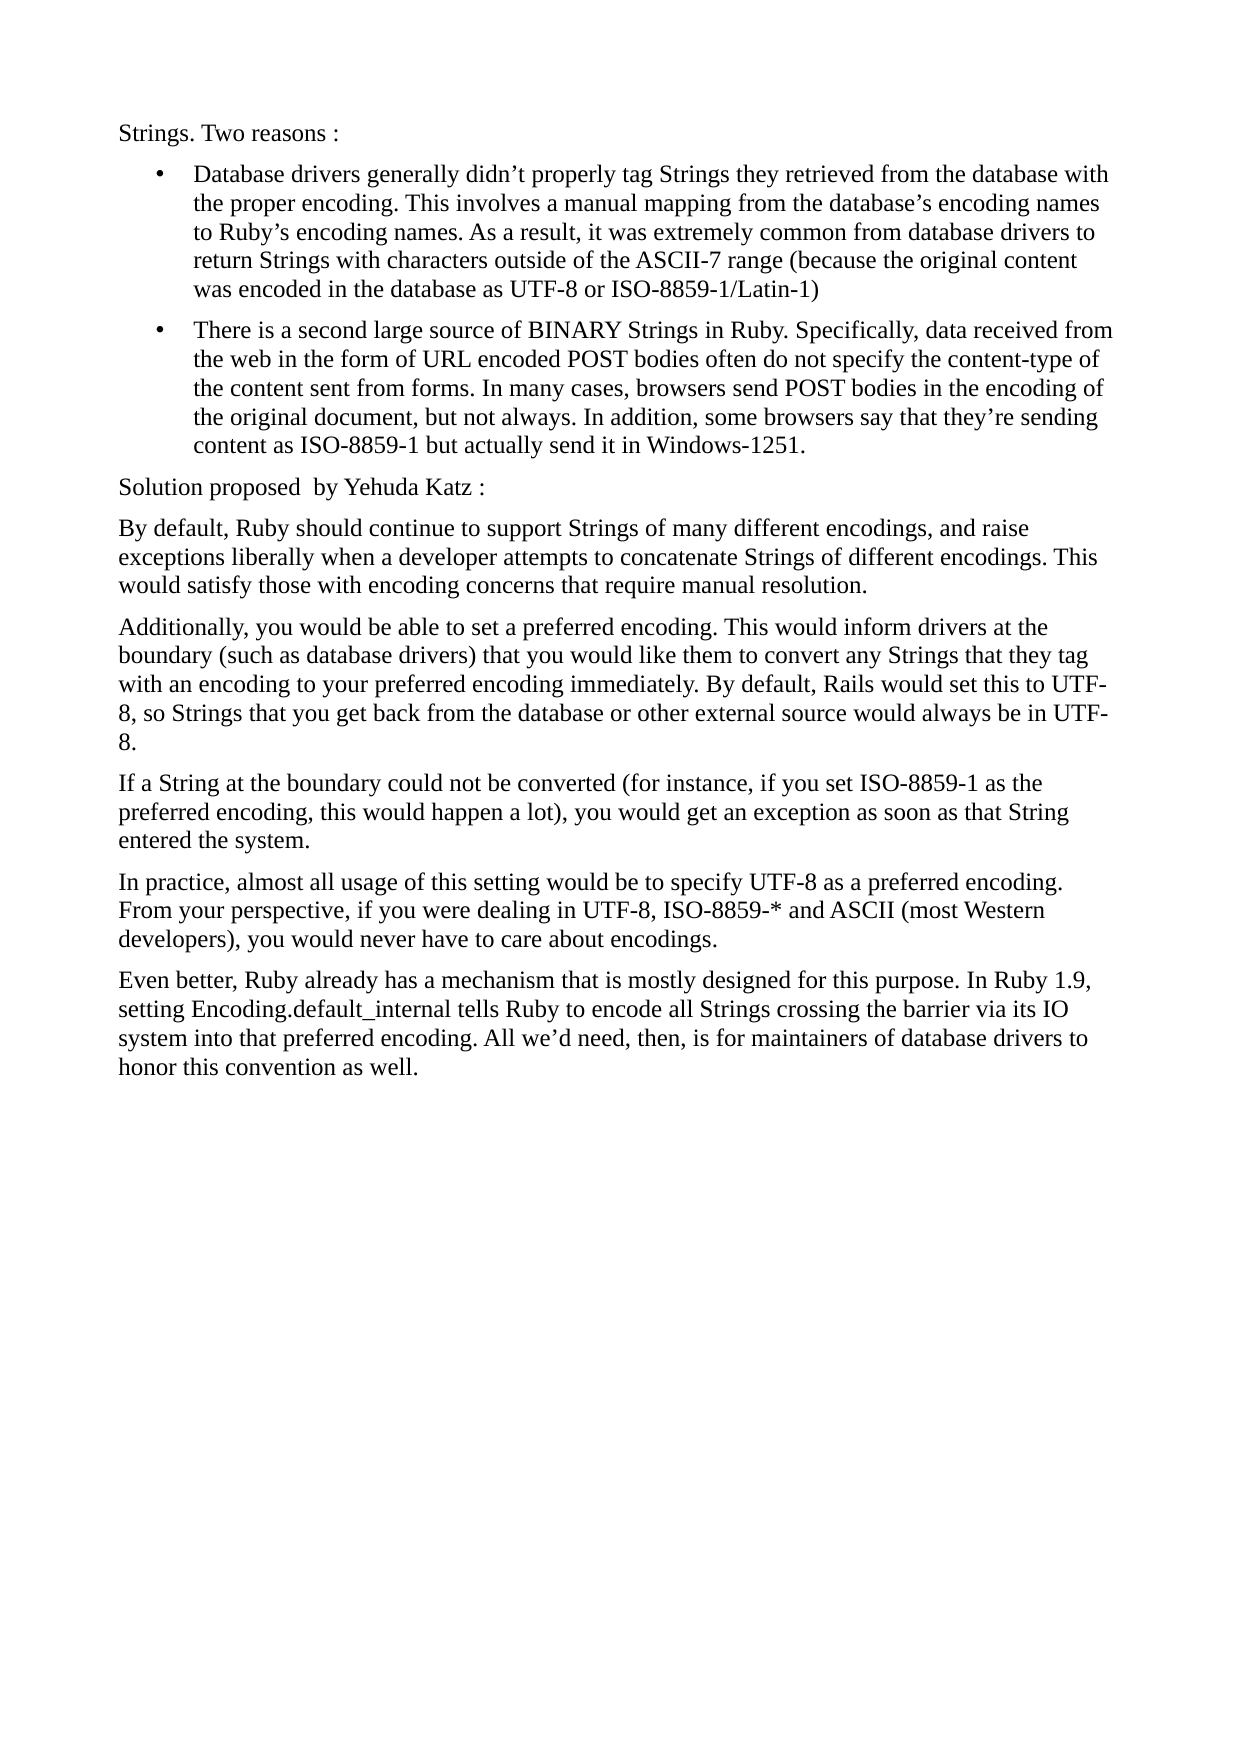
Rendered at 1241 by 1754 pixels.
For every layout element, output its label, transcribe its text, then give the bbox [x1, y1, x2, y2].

list There is a second large source of BINARY Strings in Ruby. Specifically, data received from the web in the form of URL encoded POST bodies often do not specify the content-type of the content sent from forms. In many cases, browsers send POST bodies in the encoding of the original document, but not always. In addition, some browsers say that they’re sending content as ISO-8859-1 but actually send it in Windows-1251. [156, 316, 1122, 459]
text By default, Ruby should continue to support Strings of many different encodings, and raise exceptions liberally when a developer attempts to concatenate Strings of different encodings. This would satisfy those with encoding concerns that require manual resolution. [118, 513, 1122, 599]
list Database drivers generally didn’t properly tag Strings they retrieved from the database with the proper encoding. This involves a manual mapping from the database’s encoding names to Ruby’s encoding names. As a result, it was extremely common from database drivers to return Strings with characters outside of the ASCII-7 range (because the original content was encoded in the database as UTF-8 or ISO-8859-1/Latin-1) [156, 159, 1122, 303]
text In practice, almost all usage of this setting would be to specify UTF-8 as a preferred encoding. From your perspective, if you were dealing in UTF-8, ISO-8859-* and ASCII (most Western developers), you would never have to care about encodings. [118, 867, 1122, 953]
text If a String at the boundary could not be converted (for instance, if you set ISO-8859-1 as the preferred encoding, this would happen a lot), you would get an exception as soon as that String entered the system. [118, 768, 1122, 854]
text Solution proposed by Yehuda Katz : [118, 472, 1122, 501]
text Strings. Two reasons : [118, 118, 1122, 147]
text Even better, Ruby already has a mechanism that is mostly designed for this purpose. In Ruby 1.9, setting Encoding.default_internal tells Ruby to encode all Strings crossing the barrier via its IO system into that preferred encoding. All we’d need, then, is for maintainers of database drivers to honor this convention as well. [118, 966, 1122, 1081]
text Additionally, you would be able to set a preferred encoding. This would inform drivers at the boundary (such as database drivers) that you would like them to convert any Strings that they tag with an encoding to your preferred encoding immediately. By default, Rails would set this to UTF-8, so Strings that you get back from the database or other external source would always be in UTF-8. [118, 612, 1122, 756]
